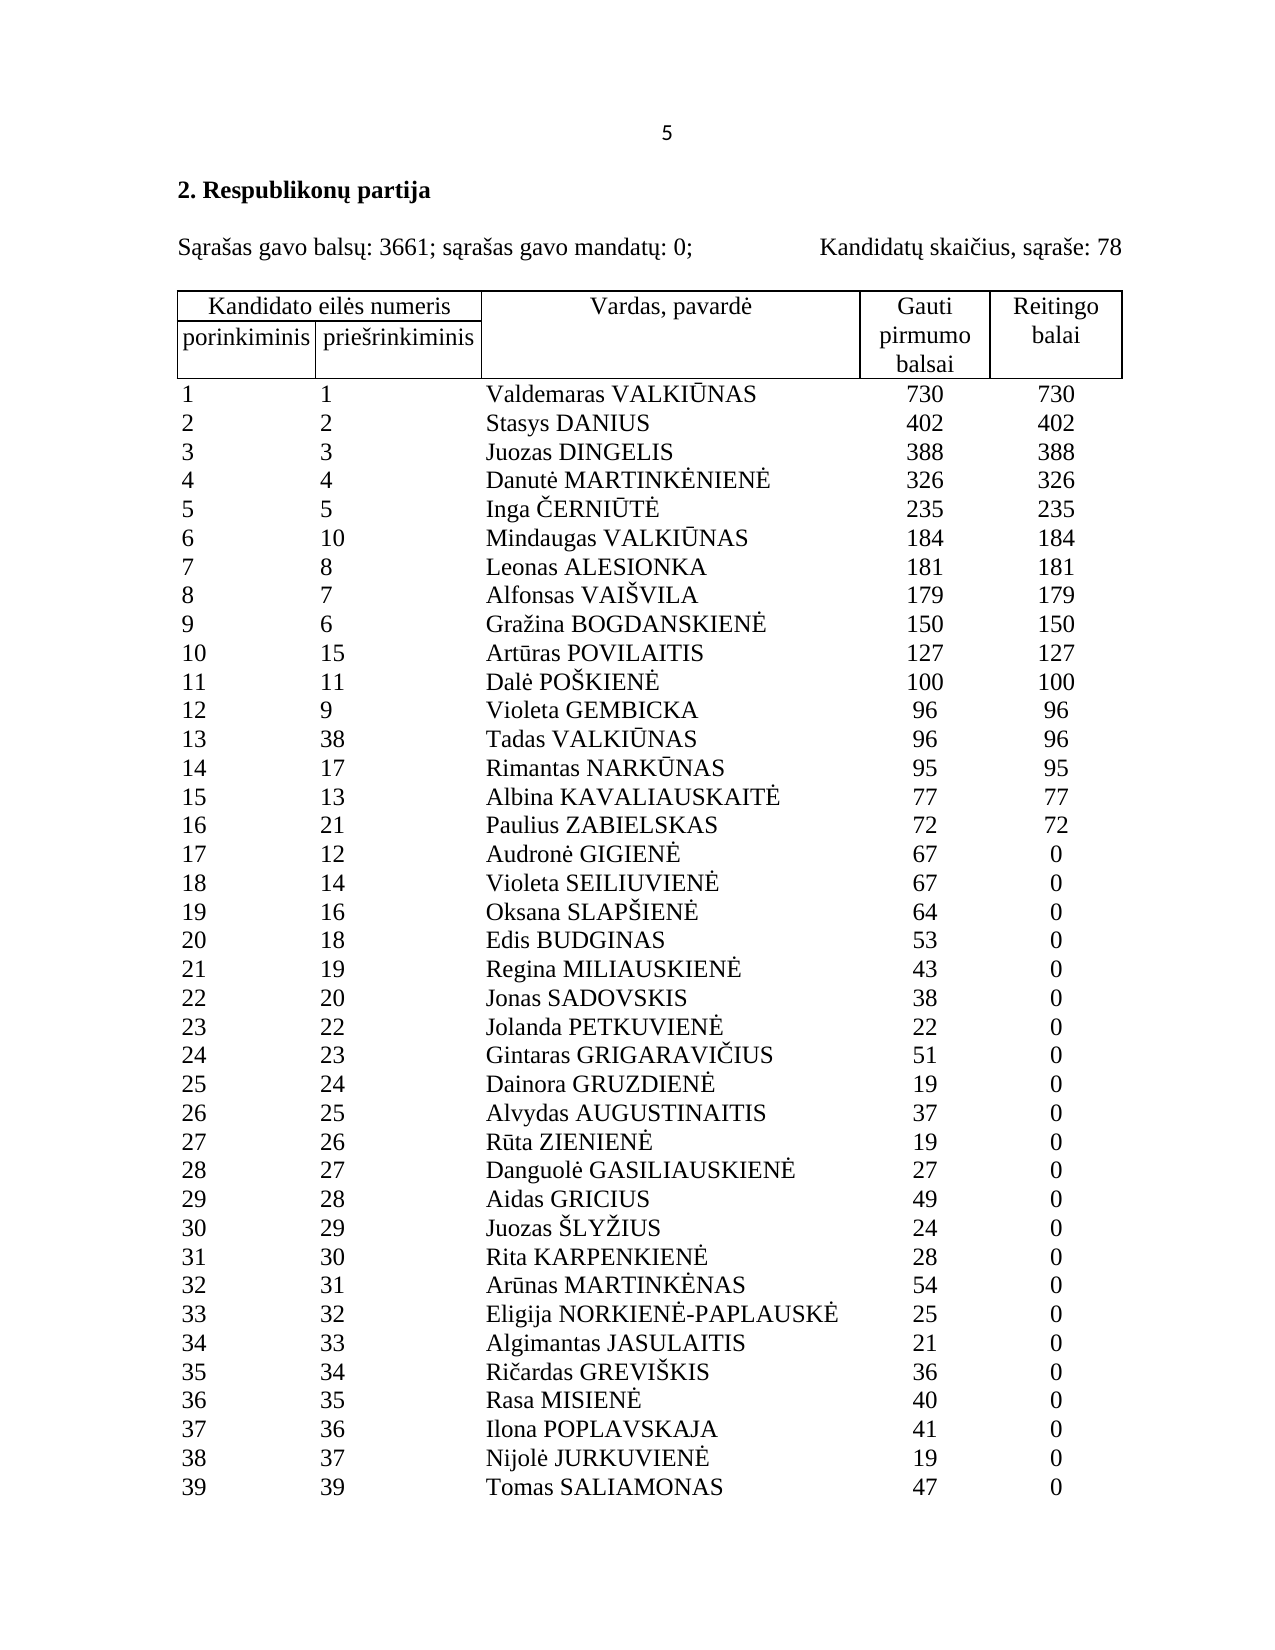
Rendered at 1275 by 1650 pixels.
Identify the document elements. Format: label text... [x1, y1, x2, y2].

table_cell 96 [990, 724, 1122, 753]
table_cell 0 [990, 983, 1122, 1012]
table_cell 402 [860, 408, 990, 437]
table_cell 184 [860, 523, 990, 552]
table_cell 41 [860, 1414, 990, 1443]
table_cell 95 [990, 753, 1122, 782]
table_cell 0 [990, 1127, 1122, 1156]
table_cell 32 [316, 1299, 481, 1328]
table_cell 4 [316, 466, 481, 494]
table_cell Albina KAVALIAUSKAITĖ [481, 782, 860, 811]
table_cell 11 [316, 667, 481, 696]
table_cell Ilona POPLAVSKAJA [481, 1414, 860, 1443]
text 2. Respublikonų partija [177, 175, 1157, 204]
table_cell 26 [316, 1127, 481, 1156]
table_cell 15 [177, 782, 316, 811]
table_cell 51 [860, 1041, 990, 1069]
table_cell Alfonsas VAIŠVILA [481, 581, 860, 609]
table_cell Algimantas JASULAITIS [481, 1328, 860, 1357]
table_cell 0 [990, 954, 1122, 983]
table_cell 13 [316, 782, 481, 811]
table_cell 25 [316, 1098, 481, 1127]
table_cell 17 [316, 753, 481, 782]
table_cell 38 [177, 1443, 316, 1472]
table_cell Violeta GEMBICKA [481, 696, 860, 724]
table_cell Tomas SALIAMONAS [481, 1472, 860, 1501]
table_cell 2 [316, 408, 481, 437]
table_cell 13 [177, 724, 316, 753]
table_cell 64 [860, 897, 990, 926]
table_header Reitingo balai [991, 292, 1121, 378]
table_cell 14 [177, 753, 316, 782]
table_cell Dalė POŠKIENĖ [481, 667, 860, 696]
table_cell 37 [860, 1098, 990, 1127]
table_cell 19 [860, 1443, 990, 1472]
table_cell 730 [990, 379, 1122, 408]
table_cell 96 [860, 696, 990, 724]
table_cell 72 [860, 811, 990, 839]
table_cell 96 [990, 696, 1122, 724]
table_cell 28 [316, 1184, 481, 1213]
table_cell 0 [990, 1242, 1122, 1271]
table_cell 19 [860, 1069, 990, 1098]
table_cell 22 [316, 1012, 481, 1041]
table_cell 127 [990, 638, 1122, 667]
table_cell 43 [860, 954, 990, 983]
table_cell 730 [860, 379, 990, 408]
table_cell Oksana SLAPŠIENĖ [481, 897, 860, 926]
table_cell 15 [316, 638, 481, 667]
table_cell 37 [177, 1414, 316, 1443]
table_cell 0 [990, 1098, 1122, 1127]
table_cell 35 [177, 1357, 316, 1386]
table_cell 38 [316, 724, 481, 753]
table_cell 47 [860, 1472, 990, 1501]
table_cell 3 [177, 437, 316, 466]
table_cell 326 [860, 466, 990, 494]
table_cell 0 [990, 1414, 1122, 1443]
table_cell 7 [177, 552, 316, 581]
table_cell Edis BUDGINAS [481, 926, 860, 954]
table_cell 31 [316, 1271, 481, 1299]
table_cell Danutė MARTINKĖNIENĖ [481, 466, 860, 494]
table_cell 5 [177, 494, 316, 523]
table_cell 29 [316, 1213, 481, 1242]
table_cell 31 [177, 1242, 316, 1271]
table_cell 388 [860, 437, 990, 466]
table_cell Valdemaras VALKIŪNAS [481, 379, 860, 408]
table_cell 326 [990, 466, 1122, 494]
table_cell 1 [316, 379, 481, 408]
table_cell 0 [990, 1386, 1122, 1414]
table_cell Stasys DANIUS [481, 408, 860, 437]
table_cell 18 [177, 868, 316, 897]
table_cell Dainora GRUZDIENĖ [481, 1069, 860, 1098]
table_cell 34 [316, 1357, 481, 1386]
table_cell 127 [860, 638, 990, 667]
table_cell 0 [990, 839, 1122, 868]
table_cell 12 [177, 696, 316, 724]
table_cell 3 [316, 437, 481, 466]
table_cell 0 [990, 1299, 1122, 1328]
table_cell Ričardas GREVIŠKIS [481, 1357, 860, 1386]
table_cell 9 [316, 696, 481, 724]
table_cell 36 [860, 1357, 990, 1386]
table_cell 72 [990, 811, 1122, 839]
table_cell 8 [316, 552, 481, 581]
table_cell Rita KARPENKIENĖ [481, 1242, 860, 1271]
table_cell 20 [316, 983, 481, 1012]
table_cell 25 [860, 1299, 990, 1328]
table_cell 36 [177, 1386, 316, 1414]
table_cell 23 [177, 1012, 316, 1041]
table_cell 30 [316, 1242, 481, 1271]
table_cell 9 [177, 609, 316, 638]
table_cell 388 [990, 437, 1122, 466]
table_cell 32 [177, 1271, 316, 1299]
table_cell Jolanda PETKUVIENĖ [481, 1012, 860, 1041]
table_cell 0 [990, 1472, 1122, 1501]
table_cell 27 [177, 1127, 316, 1156]
table_cell 40 [860, 1386, 990, 1414]
table_cell 181 [860, 552, 990, 581]
table_cell 30 [177, 1213, 316, 1242]
table_cell 38 [860, 983, 990, 1012]
table_cell 0 [990, 897, 1122, 926]
table_cell 0 [990, 868, 1122, 897]
table_cell Regina MILIAUSKIENĖ [481, 954, 860, 983]
table_cell 10 [177, 638, 316, 667]
table_cell 20 [177, 926, 316, 954]
table_cell 33 [316, 1328, 481, 1357]
table_cell Artūras POVILAITIS [481, 638, 860, 667]
table_cell Inga ČERNIŪTĖ [481, 494, 860, 523]
table_cell 0 [990, 1041, 1122, 1069]
table_cell 100 [860, 667, 990, 696]
table_cell 2 [177, 408, 316, 437]
table_cell 33 [177, 1299, 316, 1328]
table_cell 24 [316, 1069, 481, 1098]
table_cell Gražina BOGDANSKIENĖ [481, 609, 860, 638]
table_cell 6 [316, 609, 481, 638]
table_cell 402 [990, 408, 1122, 437]
table_cell 7 [316, 581, 481, 609]
table_cell 19 [860, 1127, 990, 1156]
table_cell 39 [316, 1472, 481, 1501]
table_cell 21 [316, 811, 481, 839]
text Sąrašas gavo balsų: 3661; sąrašas gavo mandatų: 0; Kandidatų skaičius, sąraše: 78 [177, 232, 1157, 261]
table_cell 10 [316, 523, 481, 552]
table_cell Juozas ŠLYŽIUS [481, 1213, 860, 1242]
table_cell 67 [860, 839, 990, 868]
table_cell Aidas GRICIUS [481, 1184, 860, 1213]
table_cell 16 [316, 897, 481, 926]
table_header Gauti pirmumo balsai [861, 292, 989, 378]
table_cell 35 [316, 1386, 481, 1414]
table_header Vardas, pavardė [482, 292, 859, 378]
table_cell 0 [990, 1069, 1122, 1098]
table_cell 22 [177, 983, 316, 1012]
table_cell 29 [177, 1184, 316, 1213]
table_cell Rasa MISIENĖ [481, 1386, 860, 1414]
table_cell 25 [177, 1069, 316, 1098]
table_cell 16 [177, 811, 316, 839]
table_cell Paulius ZABIELSKAS [481, 811, 860, 839]
table_cell 14 [316, 868, 481, 897]
table_cell 18 [316, 926, 481, 954]
table_cell 11 [177, 667, 316, 696]
table_cell 0 [990, 1184, 1122, 1213]
table_cell Nijolė JURKUVIENĖ [481, 1443, 860, 1472]
table_cell 21 [177, 954, 316, 983]
table_cell priešrinkiminis [316, 322, 481, 378]
table_cell 0 [990, 1443, 1122, 1472]
table_cell Leonas ALESIONKA [481, 552, 860, 581]
table_cell Mindaugas VALKIŪNAS [481, 523, 860, 552]
table_cell 49 [860, 1184, 990, 1213]
table_cell Danguolė GASILIAUSKIENĖ [481, 1156, 860, 1184]
table_cell 179 [990, 581, 1122, 609]
table_cell 53 [860, 926, 990, 954]
table_cell 34 [177, 1328, 316, 1357]
table_cell 95 [860, 753, 990, 782]
table_cell 0 [990, 1012, 1122, 1041]
table_cell 184 [990, 523, 1122, 552]
table_cell 235 [860, 494, 990, 523]
table_cell 5 [316, 494, 481, 523]
table_cell 54 [860, 1271, 990, 1299]
table_cell Alvydas AUGUSTINAITIS [481, 1098, 860, 1127]
table_cell Tadas VALKIŪNAS [481, 724, 860, 753]
table_cell 0 [990, 1271, 1122, 1299]
table_cell 77 [990, 782, 1122, 811]
table_cell 23 [316, 1041, 481, 1069]
table_cell 4 [177, 466, 316, 494]
table_cell 0 [990, 1357, 1122, 1386]
table_cell 179 [860, 581, 990, 609]
table_cell 17 [177, 839, 316, 868]
table_cell Audronė GIGIENĖ [481, 839, 860, 868]
table_cell 0 [990, 1328, 1122, 1357]
table_cell 67 [860, 868, 990, 897]
table_cell 21 [860, 1328, 990, 1357]
table_cell 39 [177, 1472, 316, 1501]
table_cell 37 [316, 1443, 481, 1472]
table_cell 27 [860, 1156, 990, 1184]
table_cell 6 [177, 523, 316, 552]
table_cell 22 [860, 1012, 990, 1041]
table_cell 77 [860, 782, 990, 811]
table_cell Rimantas NARKŪNAS [481, 753, 860, 782]
table_cell 36 [316, 1414, 481, 1443]
table_cell 0 [990, 926, 1122, 954]
table_cell 24 [860, 1213, 990, 1242]
table_cell 0 [990, 1213, 1122, 1242]
table_cell 150 [990, 609, 1122, 638]
table_cell 27 [316, 1156, 481, 1184]
table_header Kandidato eilės numeris [178, 292, 481, 320]
table_cell 100 [990, 667, 1122, 696]
table_cell Arūnas MARTINKĖNAS [481, 1271, 860, 1299]
table_cell Violeta SEILIUVIENĖ [481, 868, 860, 897]
table_cell Eligija NORKIENĖ-PAPLAUSKĖ [481, 1299, 860, 1328]
table_cell 28 [177, 1156, 316, 1184]
table_cell 1 [177, 379, 316, 408]
table_cell 26 [177, 1098, 316, 1127]
table_cell 28 [860, 1242, 990, 1271]
table_cell Rūta ZIENIENĖ [481, 1127, 860, 1156]
table_cell 19 [177, 897, 316, 926]
table_cell 0 [990, 1156, 1122, 1184]
table_cell Juozas DINGELIS [481, 437, 860, 466]
table_cell 8 [177, 581, 316, 609]
table_cell Gintaras GRIGARAVIČIUS [481, 1041, 860, 1069]
table_cell 181 [990, 552, 1122, 581]
table_cell 12 [316, 839, 481, 868]
table_cell porinkiminis [178, 322, 315, 378]
table_cell 19 [316, 954, 481, 983]
table_cell 24 [177, 1041, 316, 1069]
table_cell Jonas SADOVSKIS [481, 983, 860, 1012]
table_cell 150 [860, 609, 990, 638]
table_cell 96 [860, 724, 990, 753]
table_cell 235 [990, 494, 1122, 523]
